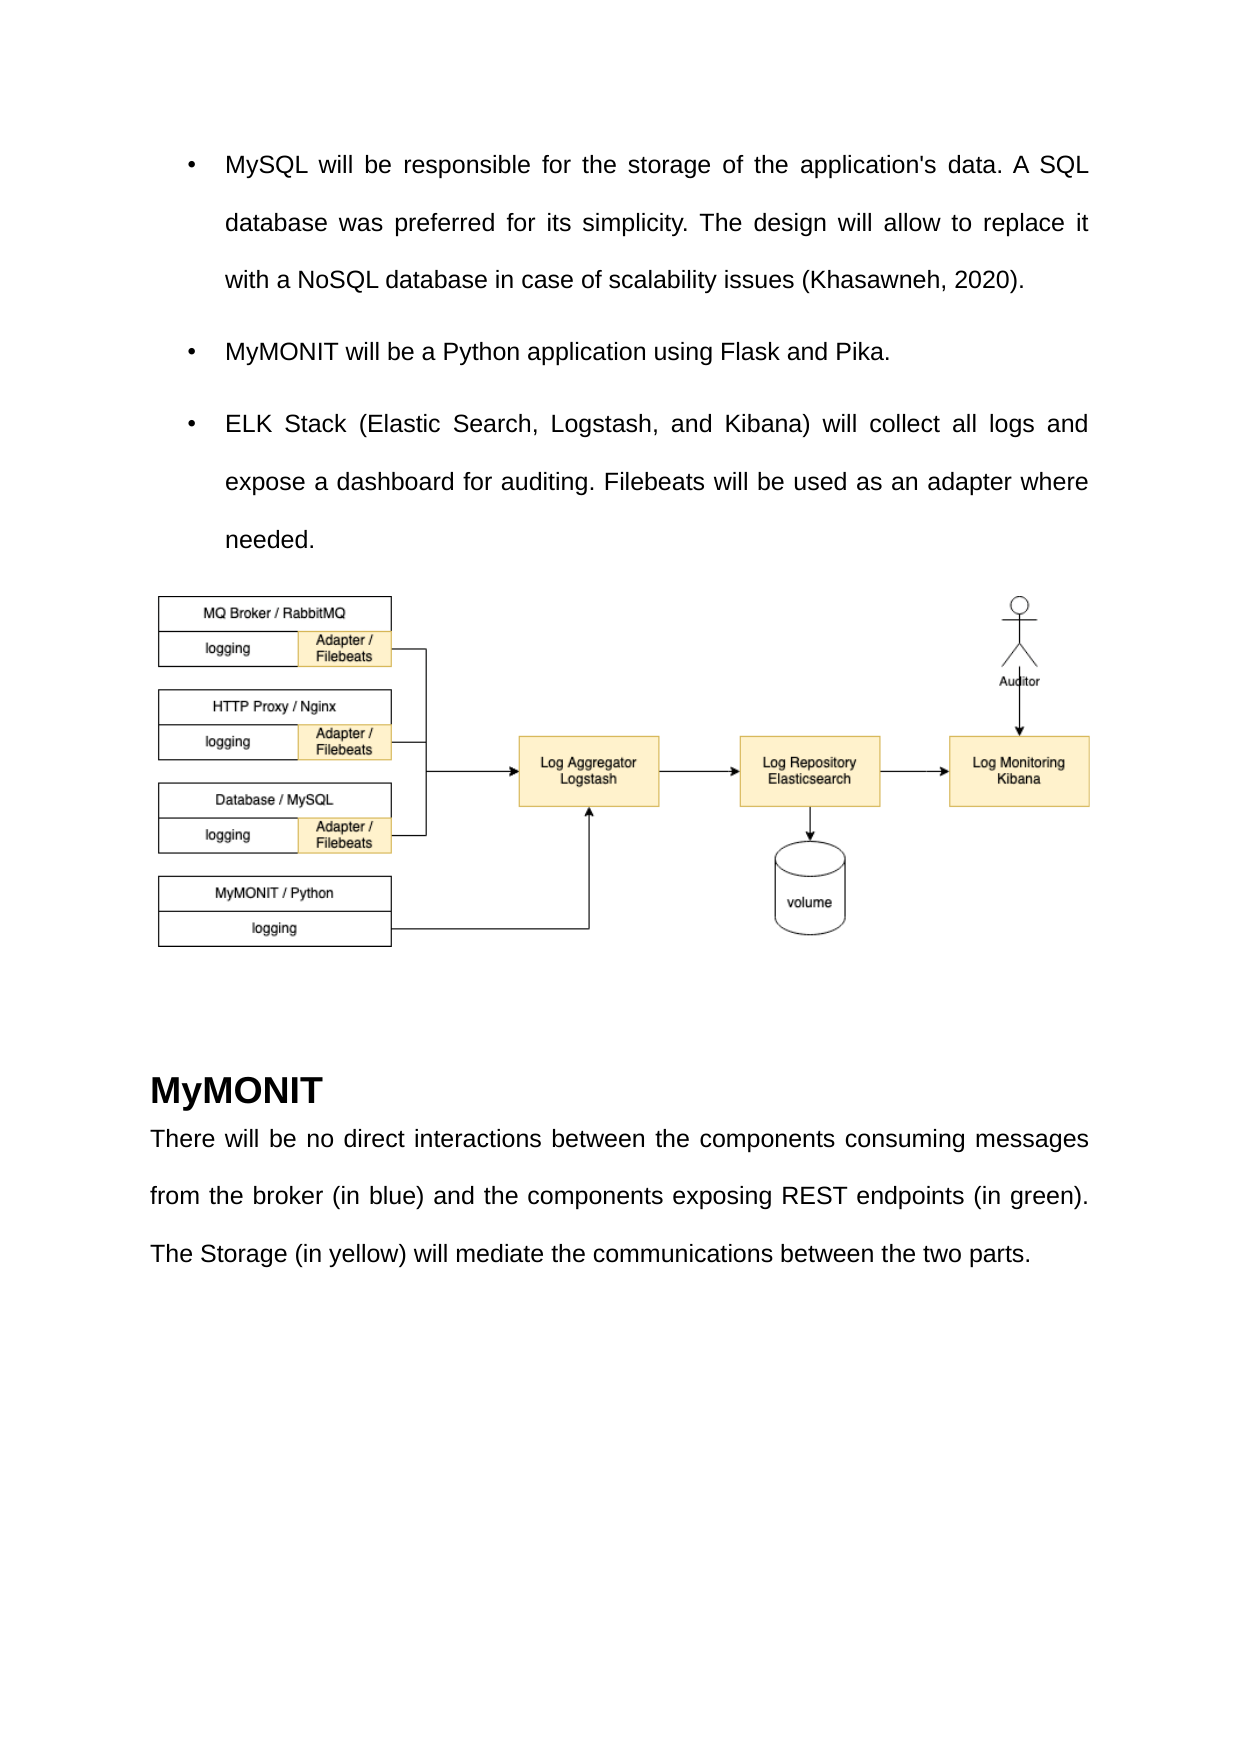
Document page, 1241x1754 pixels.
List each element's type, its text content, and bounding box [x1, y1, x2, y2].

list ELK Stack (Elastic Search, Logstash, and Kibana) will collect all logs and expose a dashboard for auditing. Filebeats will be used as an adapter where needed. [187, 409, 1091, 553]
list MyMONIT will be a Python application using Flask and Pika. [187, 337, 1091, 366]
picture [150, 596, 1090, 947]
subtitle MyMONIT [150, 1068, 1091, 1112]
list MySQL will be responsible for the storage of the application's data. A SQL database was preferred for its simplicity. The design will allow to replace it with a NoSQL database in case of scalability issues (Khasawneh, 2020). [187, 150, 1091, 294]
text There will be no direct interactions between the components consuming messages from the broker (in blue) and the components exposing REST endpoints (in green). The Storage (in yellow) will mediate the communications between the two parts. [150, 1124, 1091, 1267]
